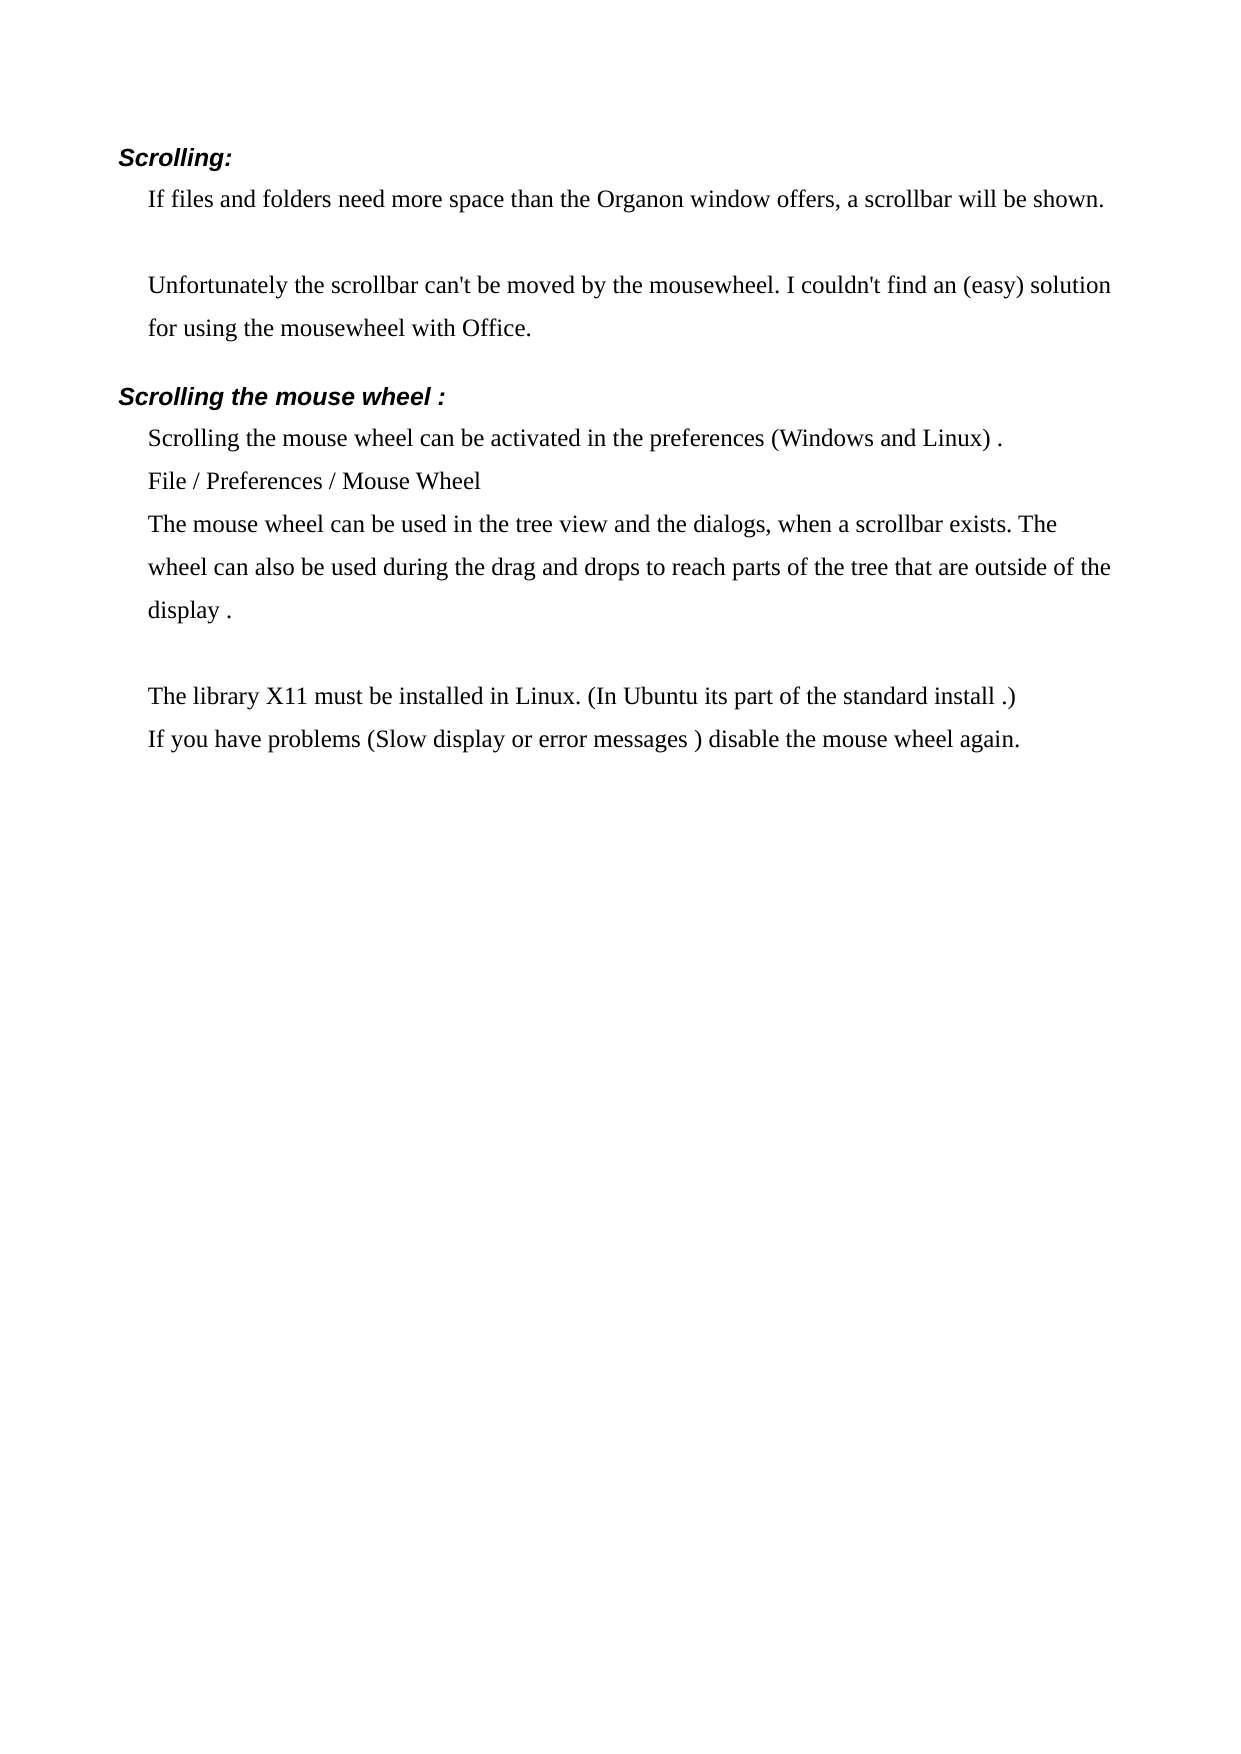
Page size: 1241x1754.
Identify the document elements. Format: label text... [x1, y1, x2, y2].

subtitle Scrolling: [118, 143, 1122, 172]
text If you have problems (Slow display or error messages ) disable the mouse wheel again. [148, 724, 1122, 753]
text The mouse wheel can be used in the tree view and the dialogs, when a scrollbar exists. The wheel can also be used during the drag and drops to reach parts of the tree that are outside of the display . [148, 509, 1122, 624]
text The library X11 must be installed in Linux. (In Ubuntu its part of the standard install .) [148, 681, 1122, 710]
text Scrolling the mouse wheel can be activated in the preferences (Windows and Linux) . [148, 423, 1122, 451]
text Unfortunately the scrollbar can't be moved by the mousewheel. I couldn't find an (easy) solution for using the mousewheel with Office. [148, 270, 1122, 342]
text File / Preferences / Mouse Wheel [148, 466, 1122, 494]
text If files and folders need more space than the Organon window offers, a scrollbar will be shown. [148, 184, 1122, 213]
subtitle Scrolling the mouse wheel : [118, 382, 1122, 410]
